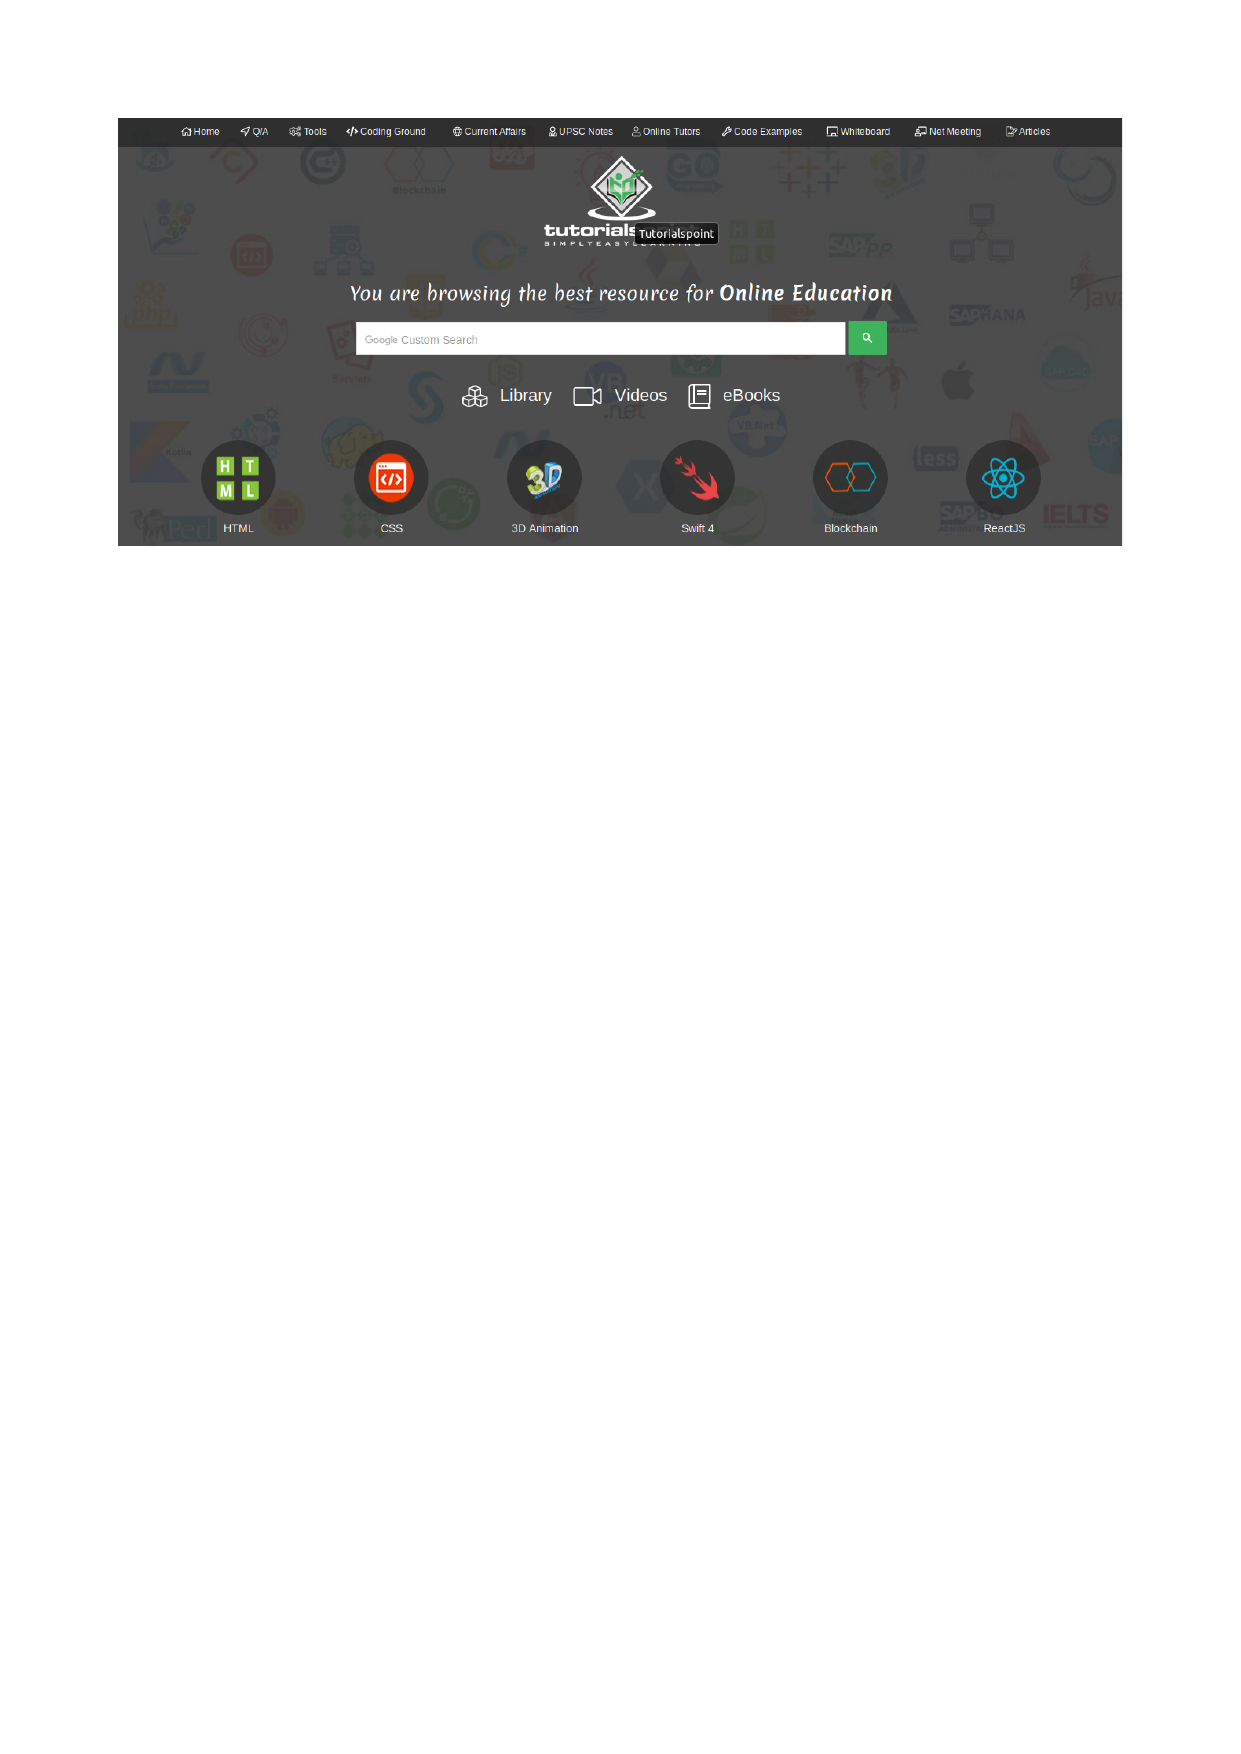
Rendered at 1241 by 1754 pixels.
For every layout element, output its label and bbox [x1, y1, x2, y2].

picture [118, 118, 1123, 546]
